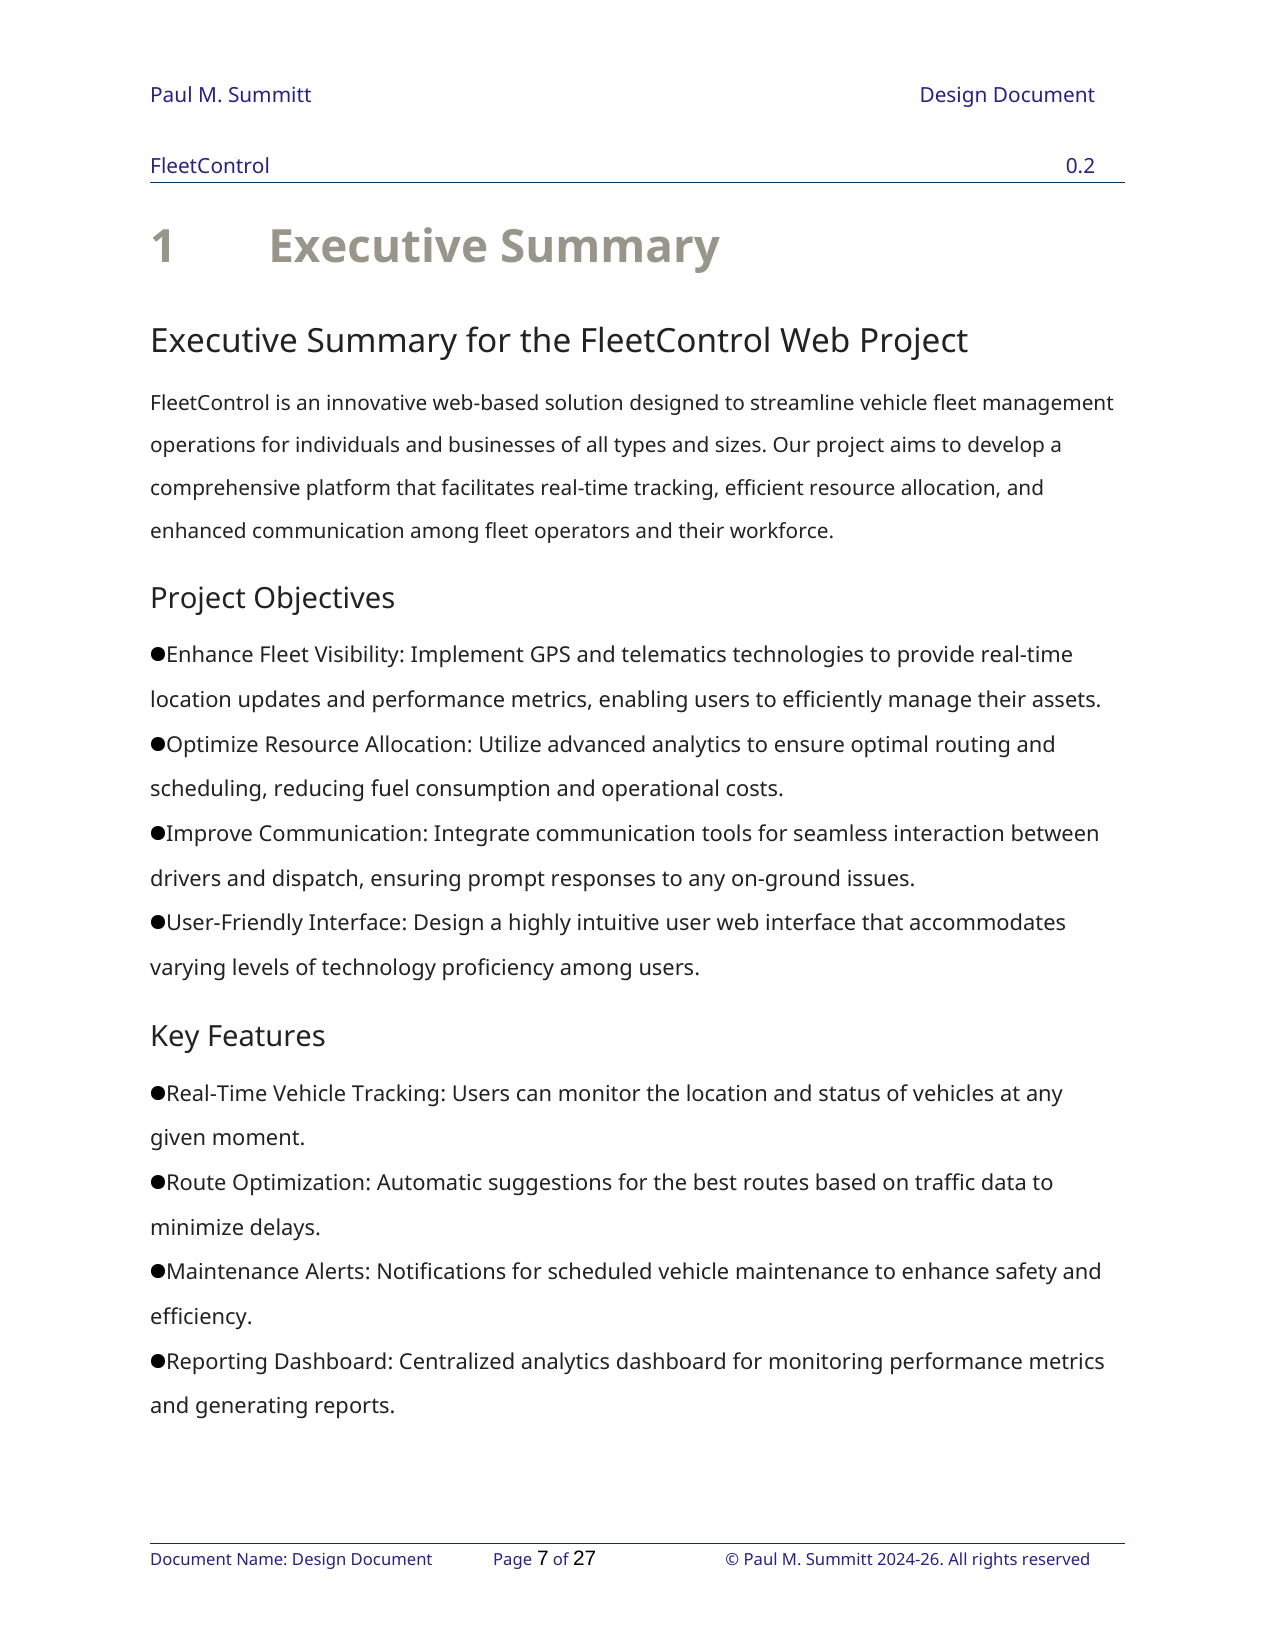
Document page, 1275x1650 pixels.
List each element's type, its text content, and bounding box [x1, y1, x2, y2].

list Real-Time Vehicle Tracking: Users can monitor the location and status of vehicles at any given moment. [150, 1077, 1125, 1152]
list Enhance Fleet Visibility: Implement GPS and telematics technologies to provide real-time location updates and performance metrics, enabling users to efficiently manage their assets. [150, 639, 1125, 714]
list Reporting Dashboard: Centralized analytics dashboard for monitoring performance metrics and generating reports. [150, 1346, 1125, 1420]
subtitle Executive Summary for the FleetControl Web Project [150, 317, 1125, 362]
list Route Optimization: Automatic suggestions for the best routes based on traffic data to minimize delays. [150, 1167, 1125, 1241]
text FleetControl is an innovative web-based solution designed to streamline vehicle fleet management operations for individuals and businesses of all types and sizes. Our project aims to develop a comprehensive platform that facilitates real-time tracking, efficient resource allocation, and enhanced communication among fleet operators and their workforce. [150, 388, 1125, 544]
list User-Friendly Interface: Design a highly intuitive user web interface that accommodates varying levels of technology proficiency among users. [150, 907, 1125, 982]
subtitle Project Objectives [150, 577, 1125, 617]
list Optimize Resource Allocation: Utilize advanced analytics to ensure optimal routing and scheduling, reducing fuel consumption and operational costs. [150, 728, 1125, 803]
subtitle Key Features [150, 1015, 1125, 1055]
list Maintenance Alerts: Notifications for scheduled vehicle maintenance to enhance safety and efficiency. [150, 1256, 1125, 1331]
subtitle Executive Summary [150, 214, 1125, 276]
list Improve Communication: Integrate communication tools for seamless interaction between drivers and dispatch, ensuring prompt responses to any on-ground issues. [150, 818, 1125, 892]
